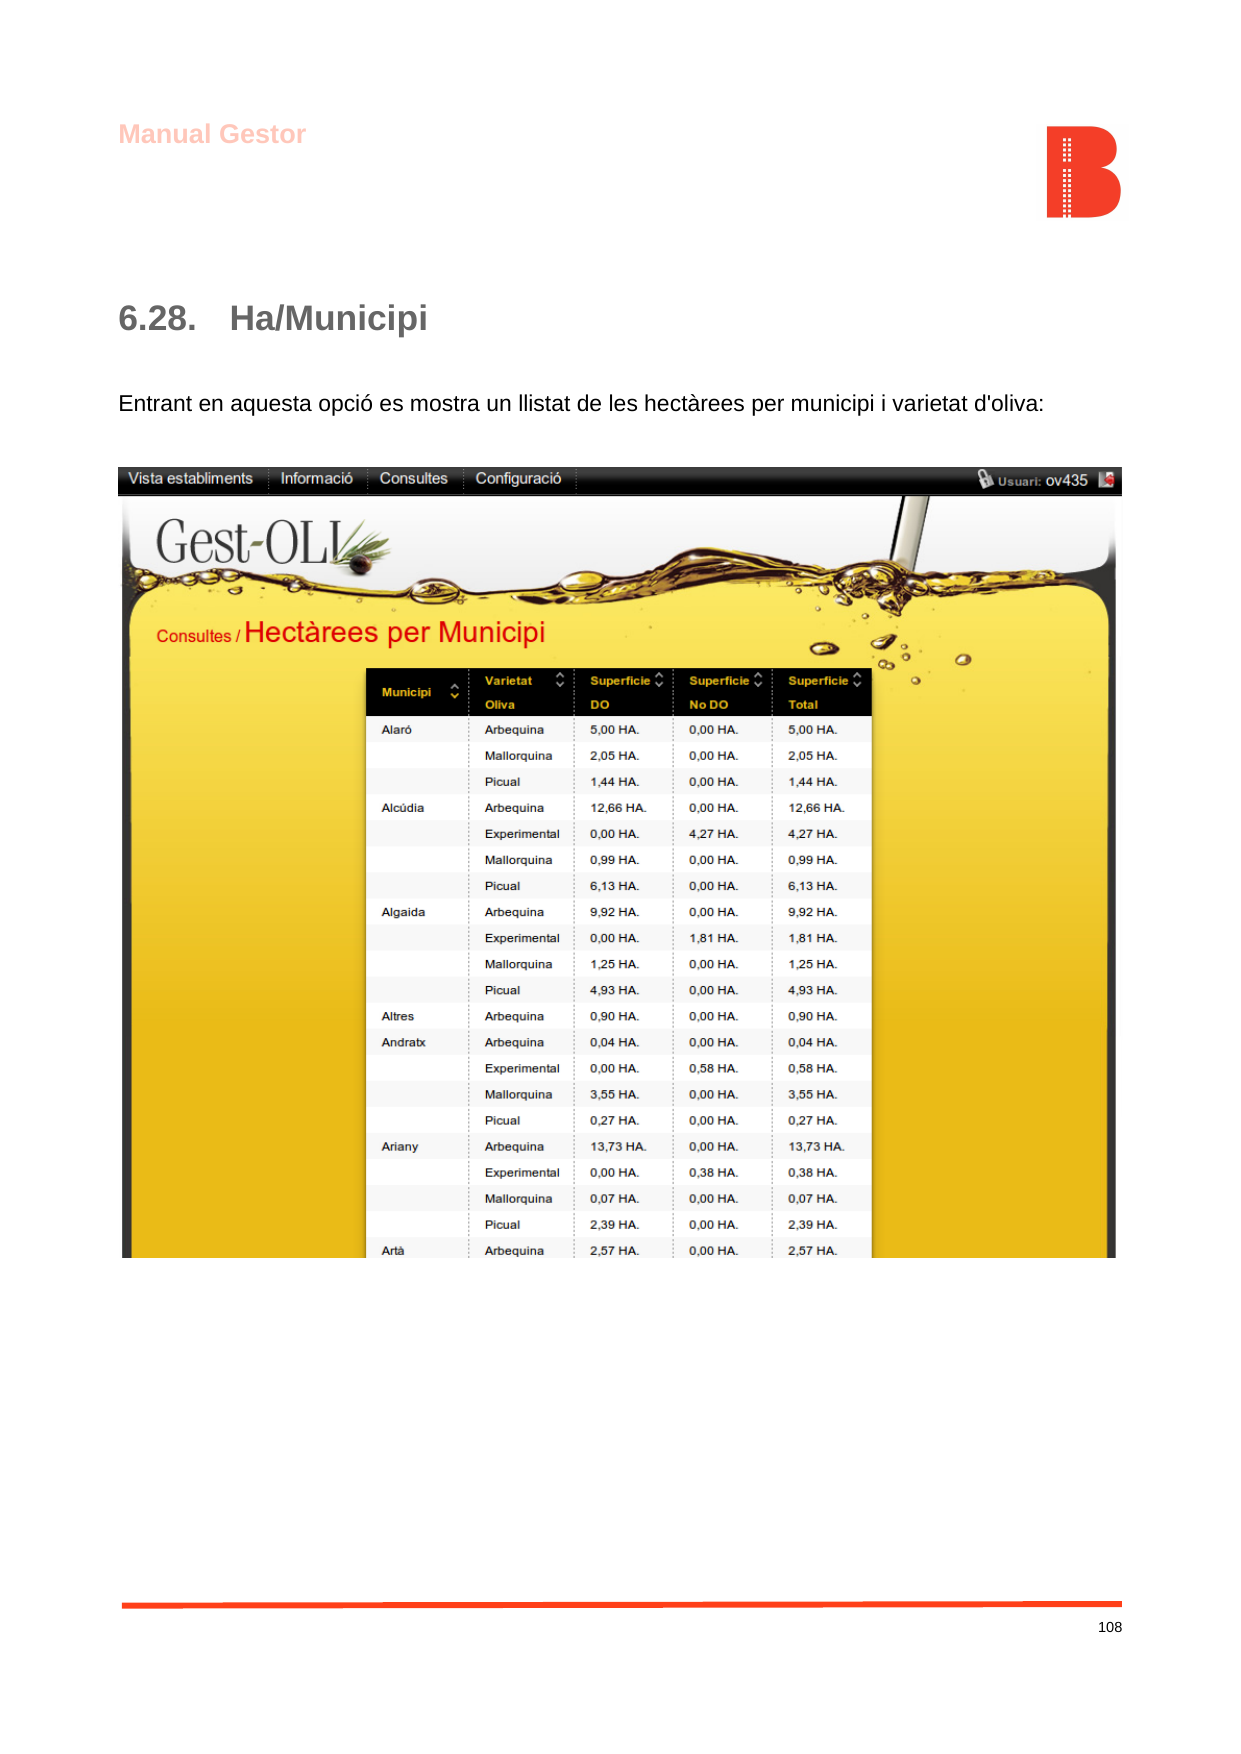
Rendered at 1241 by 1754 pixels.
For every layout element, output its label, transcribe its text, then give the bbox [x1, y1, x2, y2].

subtitle Ha/Municipi [118, 298, 1122, 338]
picture [1036, 124, 1130, 221]
text Entrant en aquesta opció es mostra un llistat de les hectàrees per municipi i varietat d'oliva: [118, 390, 1122, 416]
picture [118, 467, 1123, 1258]
